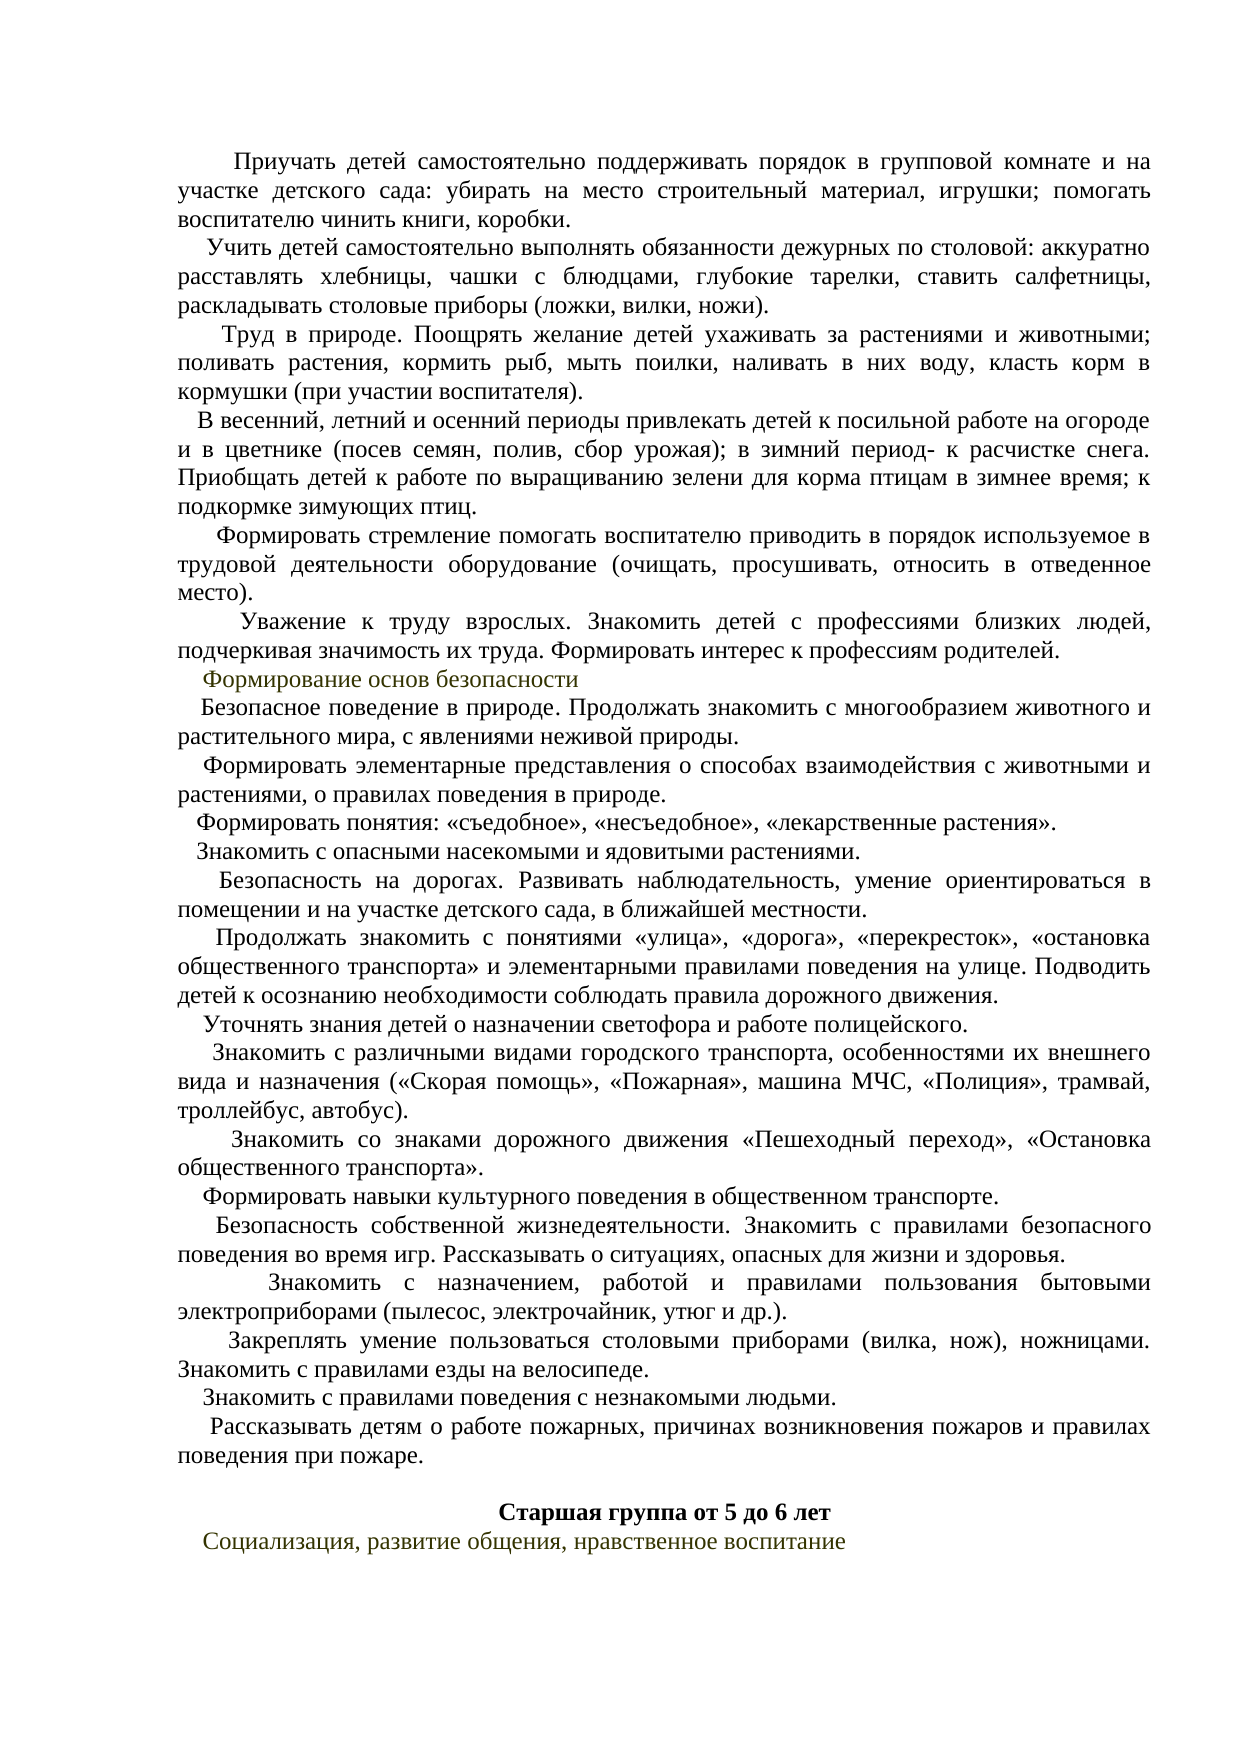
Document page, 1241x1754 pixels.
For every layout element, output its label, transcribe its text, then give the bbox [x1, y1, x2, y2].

text Формировать понятия: «съедобное», «несъедобное», «лекарственные растения». [177, 807, 1152, 836]
text В весенний, летний и осенний периоды привлекать детей к посильной работе на огороде и в цветнике (посев семян, полив, сбор урожая); в зимний период- к расчистке снега. Приобщать детей к работе по выращиванию зелени для корма птицам в зимнее время; к подкормке зимующих птиц. [177, 405, 1152, 520]
text Знакомить с опасными насекомыми и ядовитыми растениями. [177, 836, 1152, 865]
text Закреплять умение пользоваться столовыми приборами (вилка, нож), ножницами. Знакомить с правилами езды на велосипеде. [177, 1325, 1152, 1382]
text Уточнять знания детей о назначении светофора и работе полицейского. [177, 1009, 1152, 1037]
text Знакомить со знаками дорожного движения «Пешеходный переход», «Остановка общественного транспорта». [177, 1124, 1152, 1181]
text Старшая группа от 5 до 6 лет [177, 1497, 1152, 1526]
text Формировать элементарные представления о способах взаимодействия с животными и растениями, о правилах поведения в природе. [177, 750, 1152, 807]
text Формирование основ безопасности [177, 664, 1152, 692]
text Знакомить с правилами поведения с незнакомыми людьми. [177, 1382, 1152, 1411]
text Безопасность на дорогах. Развивать наблюдательность, умение ориентироваться в помещении и на участке детского сада, в ближайшей местности. [177, 865, 1152, 922]
text Уважение к труду взрослых. Знакомить детей с профессиями близких людей, подчеркивая значимость их труда. Формировать интерес к профессиям родителей. [177, 606, 1152, 664]
text Учить детей самостоятельно выполнять обязанности дежурных по столовой: аккуратно расставлять хлебницы, чашки с блюдцами, глубокие тарелки, ставить салфетницы, раскладывать столовые приборы (ложки, вилки, ножи). [177, 232, 1152, 319]
text Безопасность собственной жизнедеятельности. Знакомить с правилами безопасного поведения во время игр. Рассказывать о ситуациях, опасных для жизни и здоровья. [177, 1210, 1152, 1267]
text Социализация, развитие общения, нравственное воспитание [177, 1526, 1152, 1555]
text Знакомить с различными видами городского транспорта, особенностями их внешнего вида и назначения («Скорая помощь», «Пожарная», машина МЧС, «Полиция», трамвай, троллейбус, автобус). [177, 1037, 1152, 1124]
text Формировать навыки культурного поведения в общественном транспорте. [177, 1181, 1152, 1210]
text Труд в природе. Поощрять желание детей ухаживать за растениями и животными; поливать растения, кормить рыб, мыть поилки, наливать в них воду, класть корм в кормушки (при участии воспитателя). [177, 319, 1152, 405]
text Приучать детей самостоятельно поддерживать порядок в групповой комнате и на участке детского сада: убирать на место строительный материал, игрушки; помогать воспитателю чинить книги, коробки. [177, 146, 1152, 232]
text Знакомить с назначением, работой и правилами пользования бытовыми электроприборами (пылесос, электрочайник, утюг и др.). [177, 1267, 1152, 1325]
text Безопасное поведение в природе. Продолжать знакомить с многообразием животного и растительного мира, с явлениями неживой природы. [177, 692, 1152, 750]
text Рассказывать детям о работе пожарных, причинах возникновения пожаров и правилах поведения при пожаре. [177, 1411, 1152, 1469]
text Формировать стремление помогать воспитателю приводить в порядок используемое в трудовой деятельности оборудование (очищать, просушивать, относить в отведенное место). [177, 520, 1152, 606]
text Продолжать знакомить с понятиями «улица», «дорога», «перекресток», «остановка общественного транспорта» и элементарными правилами поведения на улице. Подводить детей к осознанию необходимости соблюдать правила дорожного движения. [177, 922, 1152, 1009]
